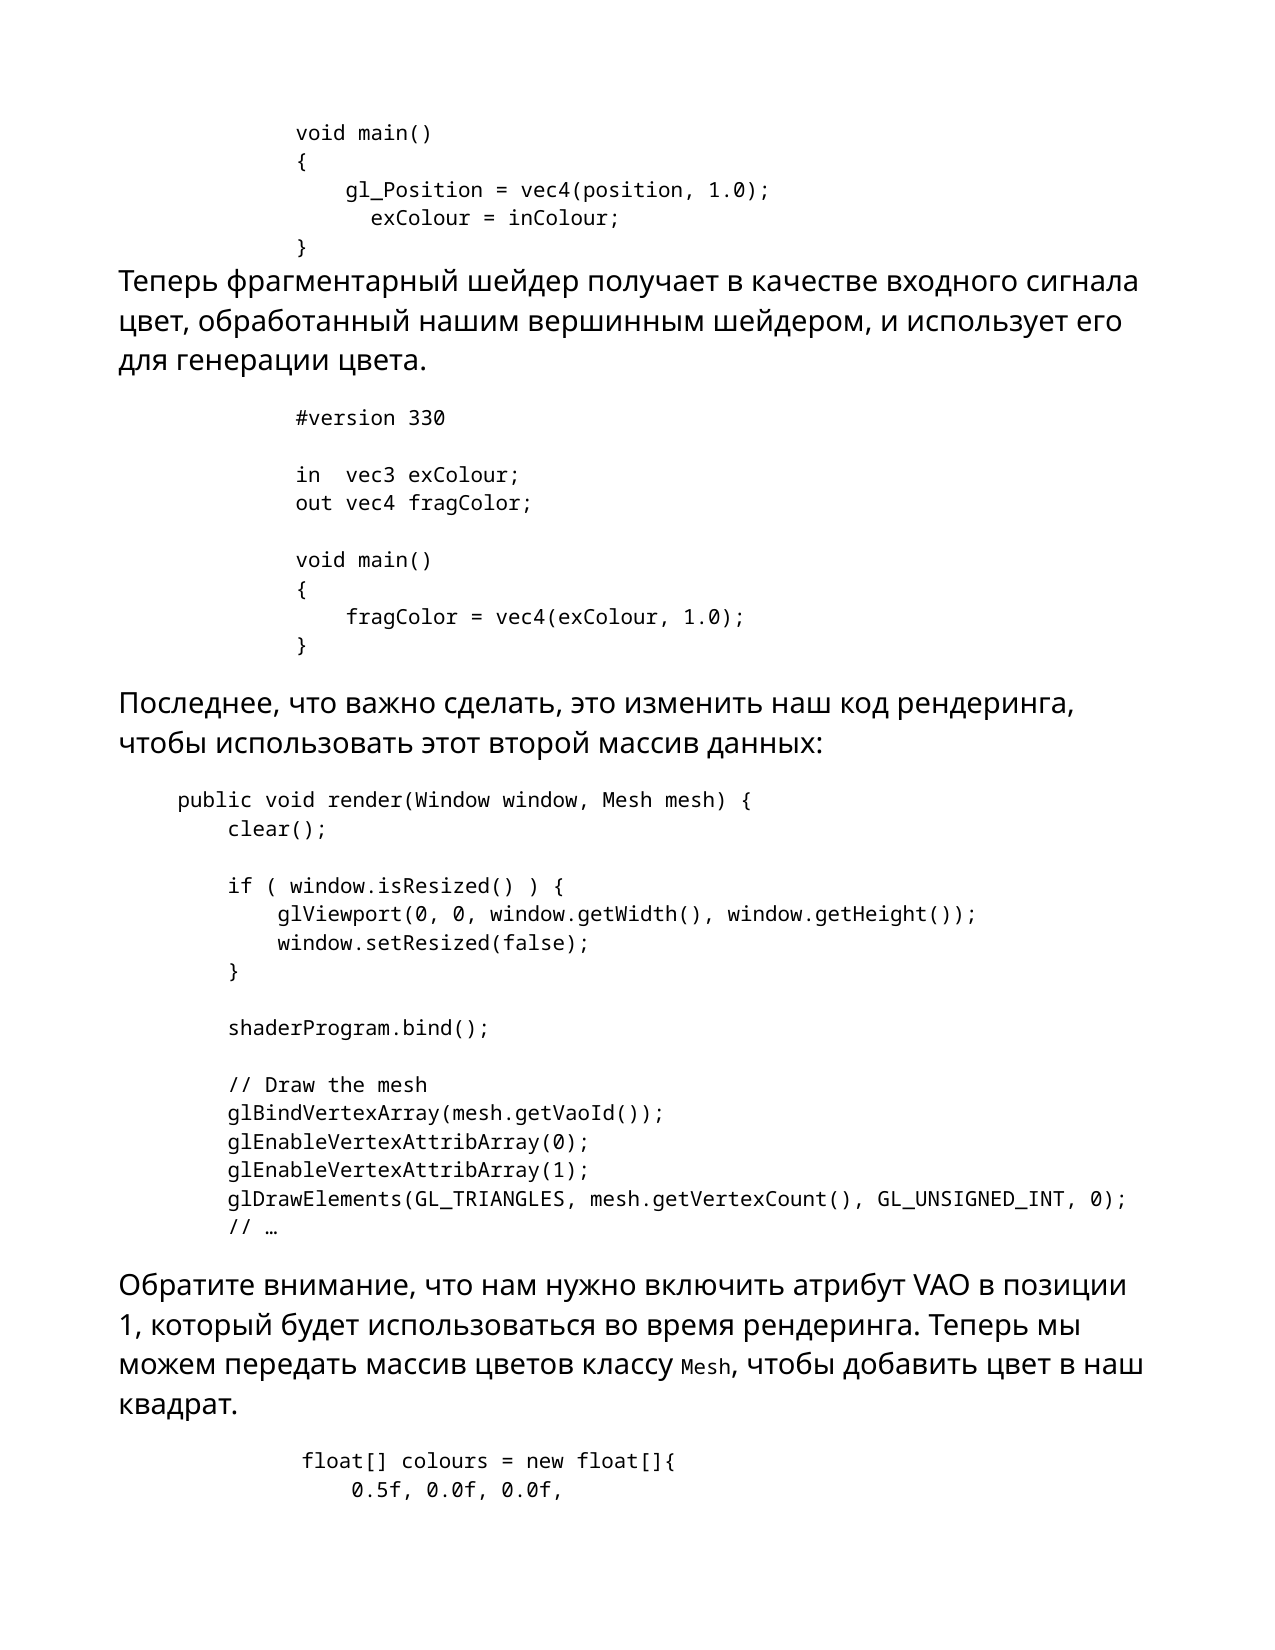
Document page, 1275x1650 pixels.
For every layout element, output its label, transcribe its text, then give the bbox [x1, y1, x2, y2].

text void main() [295, 545, 1157, 574]
text } [295, 631, 1157, 659]
text gl_Position = vec4(position, 1.0); [295, 175, 1157, 203]
text glEnableVertexAttribArray(0); [177, 1127, 1157, 1155]
text glViewport(0, 0, window.getWidth(), window.getHeight()); [177, 899, 1157, 928]
text glDrawElements(GL_TRIANGLES, mesh.getVertexCount(), GL_UNSIGNED_INT, 0); [177, 1184, 1157, 1212]
text float[] colours = new float[]{ [301, 1447, 1157, 1475]
text { [295, 574, 1157, 602]
text } [177, 956, 1157, 985]
text glEnableVertexAttribArray(1); [177, 1155, 1157, 1184]
text Последнее, что важно сделать, это изменить наш код рендеринга, чтобы использовать этот второй массив данных: [118, 683, 1157, 762]
text exColour = inColour; [295, 203, 1157, 232]
text Обратите внимание, что нам нужно включить атрибут VAO в позиции 1, который будет использоваться во время рендеринга. Теперь мы можем передать массив цветов классу Mesh, чтобы добавить цвет в наш квадрат. [118, 1264, 1157, 1423]
text shaderProgram.bind(); [177, 1013, 1157, 1042]
text fragColor = vec4(exColour, 1.0); [295, 602, 1157, 631]
text out vec4 fragColor; [295, 488, 1157, 517]
text 0.5f, 0.0f, 0.0f, [301, 1475, 1157, 1503]
text in vec3 exColour; [295, 460, 1157, 488]
text glBindVertexArray(mesh.getVaoId()); [177, 1098, 1157, 1127]
text clear(); [177, 814, 1157, 842]
text public void render(Window window, Mesh mesh) { [177, 786, 1157, 814]
text // … [177, 1212, 1157, 1241]
text window.setResized(false); [177, 928, 1157, 956]
text if ( window.isResized() ) { [177, 871, 1157, 899]
text } [295, 232, 1157, 260]
text #version 330 [295, 403, 1157, 431]
text void main() [295, 118, 1157, 147]
text // Draw the mesh [177, 1070, 1157, 1098]
text { [295, 147, 1157, 175]
text Теперь фрагментарный шейдер получает в качестве входного сигнала цвет, обработанный нашим вершинным шейдером, и использует его для генерации цвета. [118, 260, 1157, 379]
